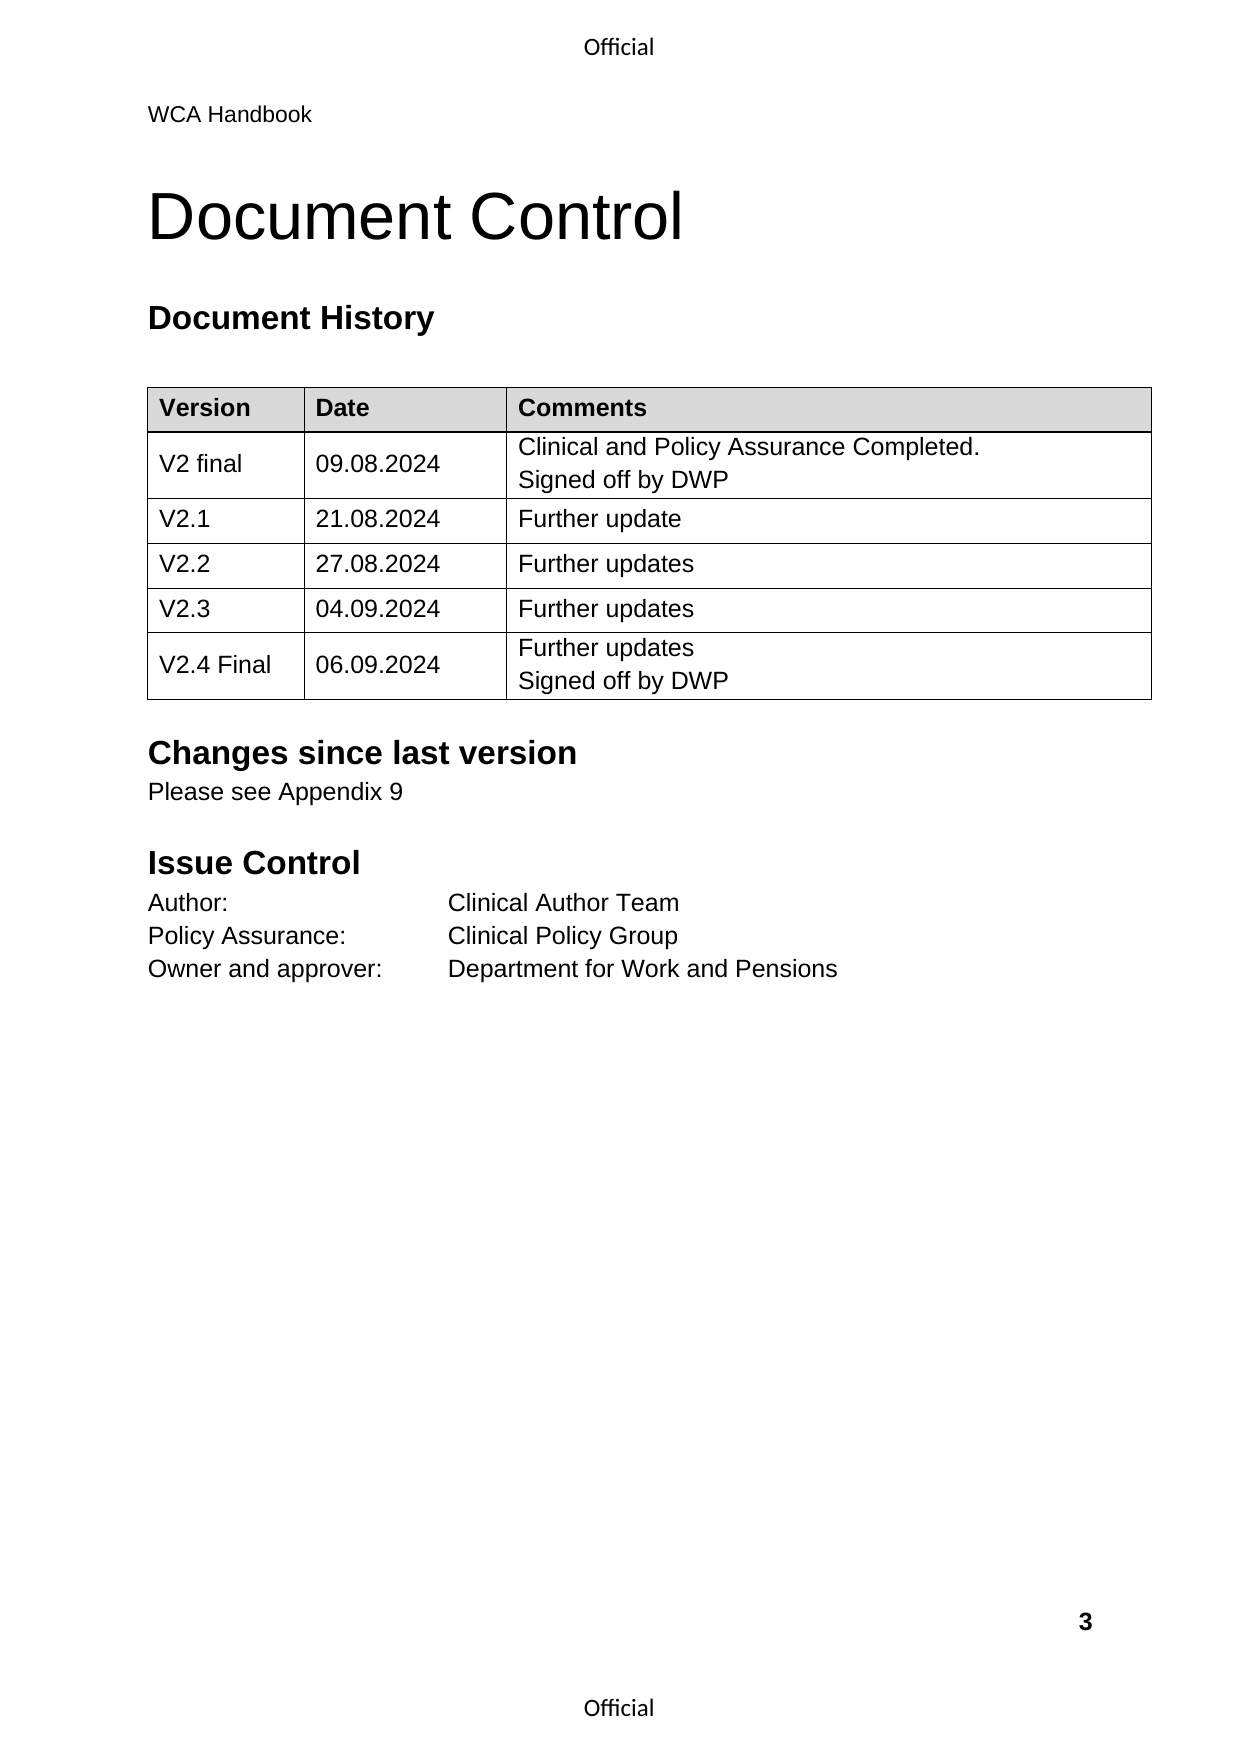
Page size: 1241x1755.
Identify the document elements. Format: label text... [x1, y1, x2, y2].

table_cell 09.08.2024 [305, 433, 506, 498]
table_header Date [305, 388, 506, 431]
table_cell V2.1 [148, 499, 304, 543]
table_cell Further updates [507, 544, 1151, 587]
text Policy Assurance: Clinical Policy Group [148, 921, 1093, 949]
table_cell 21.08.2024 [305, 499, 506, 543]
table_cell V2.4 Final [148, 633, 304, 699]
table_cell Further updates [507, 589, 1151, 632]
table_cell V2.3 [148, 589, 304, 632]
text Changes since last version [148, 733, 1093, 772]
text Issue Control [148, 843, 1093, 882]
table_header Version [148, 388, 304, 431]
table_cell Further update [507, 499, 1151, 543]
text Author: Clinical Author Team [148, 888, 1093, 916]
text Please see Appendix 9 [148, 777, 1093, 806]
table_cell V2.2 [148, 544, 304, 587]
text Document History [148, 298, 1093, 337]
table_cell Further updates Signed off by DWP [507, 633, 1151, 699]
table_cell V2 final [148, 433, 304, 498]
text Document Control [148, 177, 1093, 254]
table_header Comments [507, 388, 1151, 431]
table_cell 04.09.2024 [305, 589, 506, 632]
table_cell Clinical and Policy Assurance Completed. Signed off by DWP [507, 433, 1151, 498]
table_cell 27.08.2024 [305, 544, 506, 587]
text Owner and approver: Department for Work and Pensions [148, 954, 1093, 982]
table_cell 06.09.2024 [305, 633, 506, 699]
